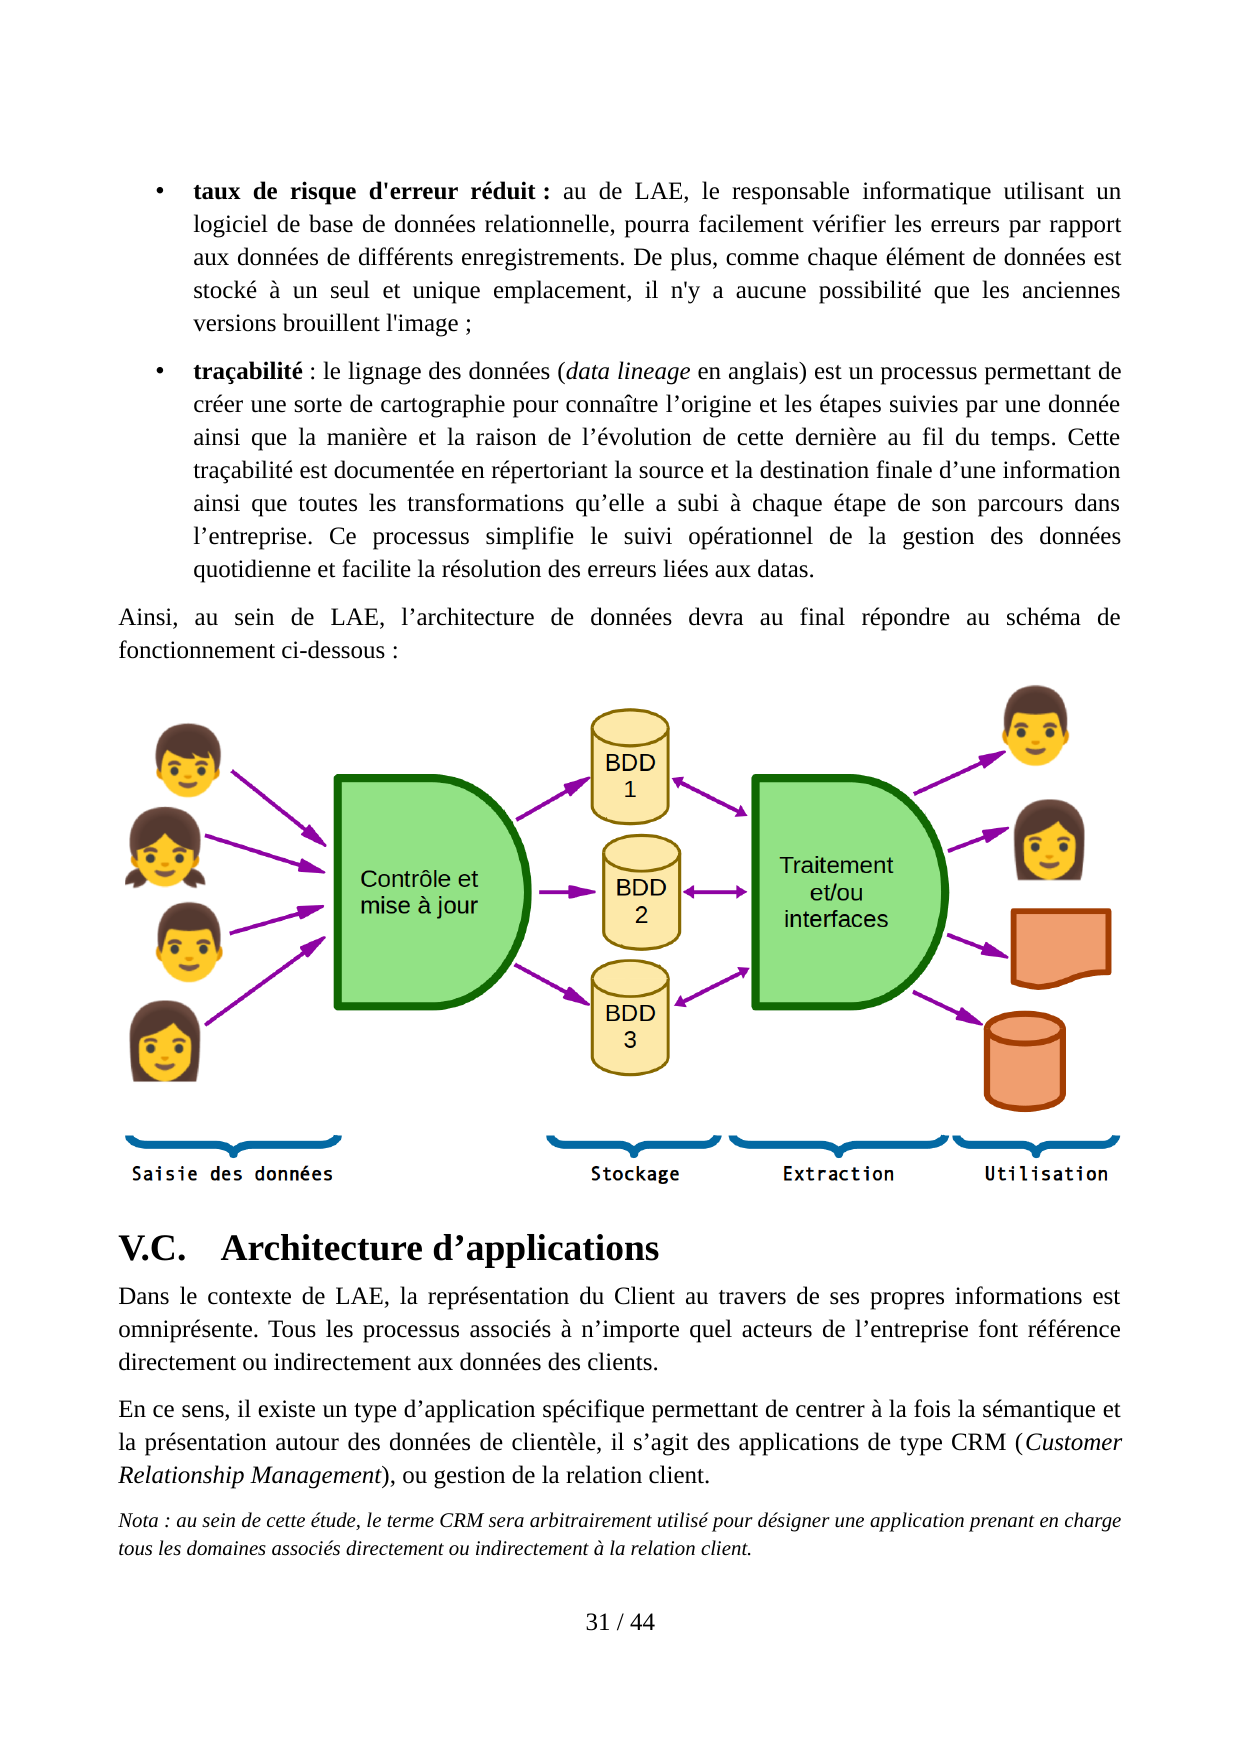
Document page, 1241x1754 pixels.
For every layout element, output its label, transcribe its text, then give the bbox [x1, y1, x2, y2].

text En ce sens, il existe un type d’application spécifique permettant de centrer à la fois la sémantique et la présentation autour des données de clientèle, il s’agit des applications de type CRM (Customer Relationship Management), ou gestion de la relation client. [118, 1394, 1122, 1489]
picture [118, 682, 1123, 1186]
text Ainsi, au sein de LAE, l’architecture de données devra au final répondre au schéma de fonctionnement ci-dessous : [118, 602, 1122, 663]
text Nota : au sein de cette étude, le terme CRM sera arbitrairement utilisé pour désigner une application prenant en charge tous les domaines associés directement ou indirectement à la relation client. [118, 1508, 1122, 1560]
list traçabilité : le lignage des données (data lineage en anglais) est un processus permettant de créer une sorte de cartographie pour connaître l’origine et les étapes suivies par une donnée ainsi que la manière et la raison de l’évolution de cette dernière au fil du temps. Cette traçabilité est documentée en répertoriant la source et la destination finale d’une information ainsi que toutes les transformations qu’elle a subi à chaque étape de son parcours dans l’entreprise. Ce processus simplifie le suivi opérationnel de la gestion des données quotidienne et facilite la résolution des erreurs liées aux datas. [156, 356, 1122, 583]
list taux de risque d'erreur réduit : au de LAE, le responsable informatique utilisant un logiciel de base de données relationnelle, pourra facilement vérifier les erreurs par rapport aux données de différents enregistrements. De plus, comme chaque élément de données est stocké à un seul et unique emplacement, il n'y a aucune possibilité que les anciennes versions brouillent l'image ; [156, 176, 1122, 337]
text Dans le contexte de LAE, la représentation du Client au travers de ses propres informations est omniprésente. Tous les processus associés à n’importe quel acteurs de l’entreprise font référence directement ou indirectement aux données des clients. [118, 1281, 1122, 1376]
subtitle Architecture d’applications [118, 1225, 1122, 1268]
